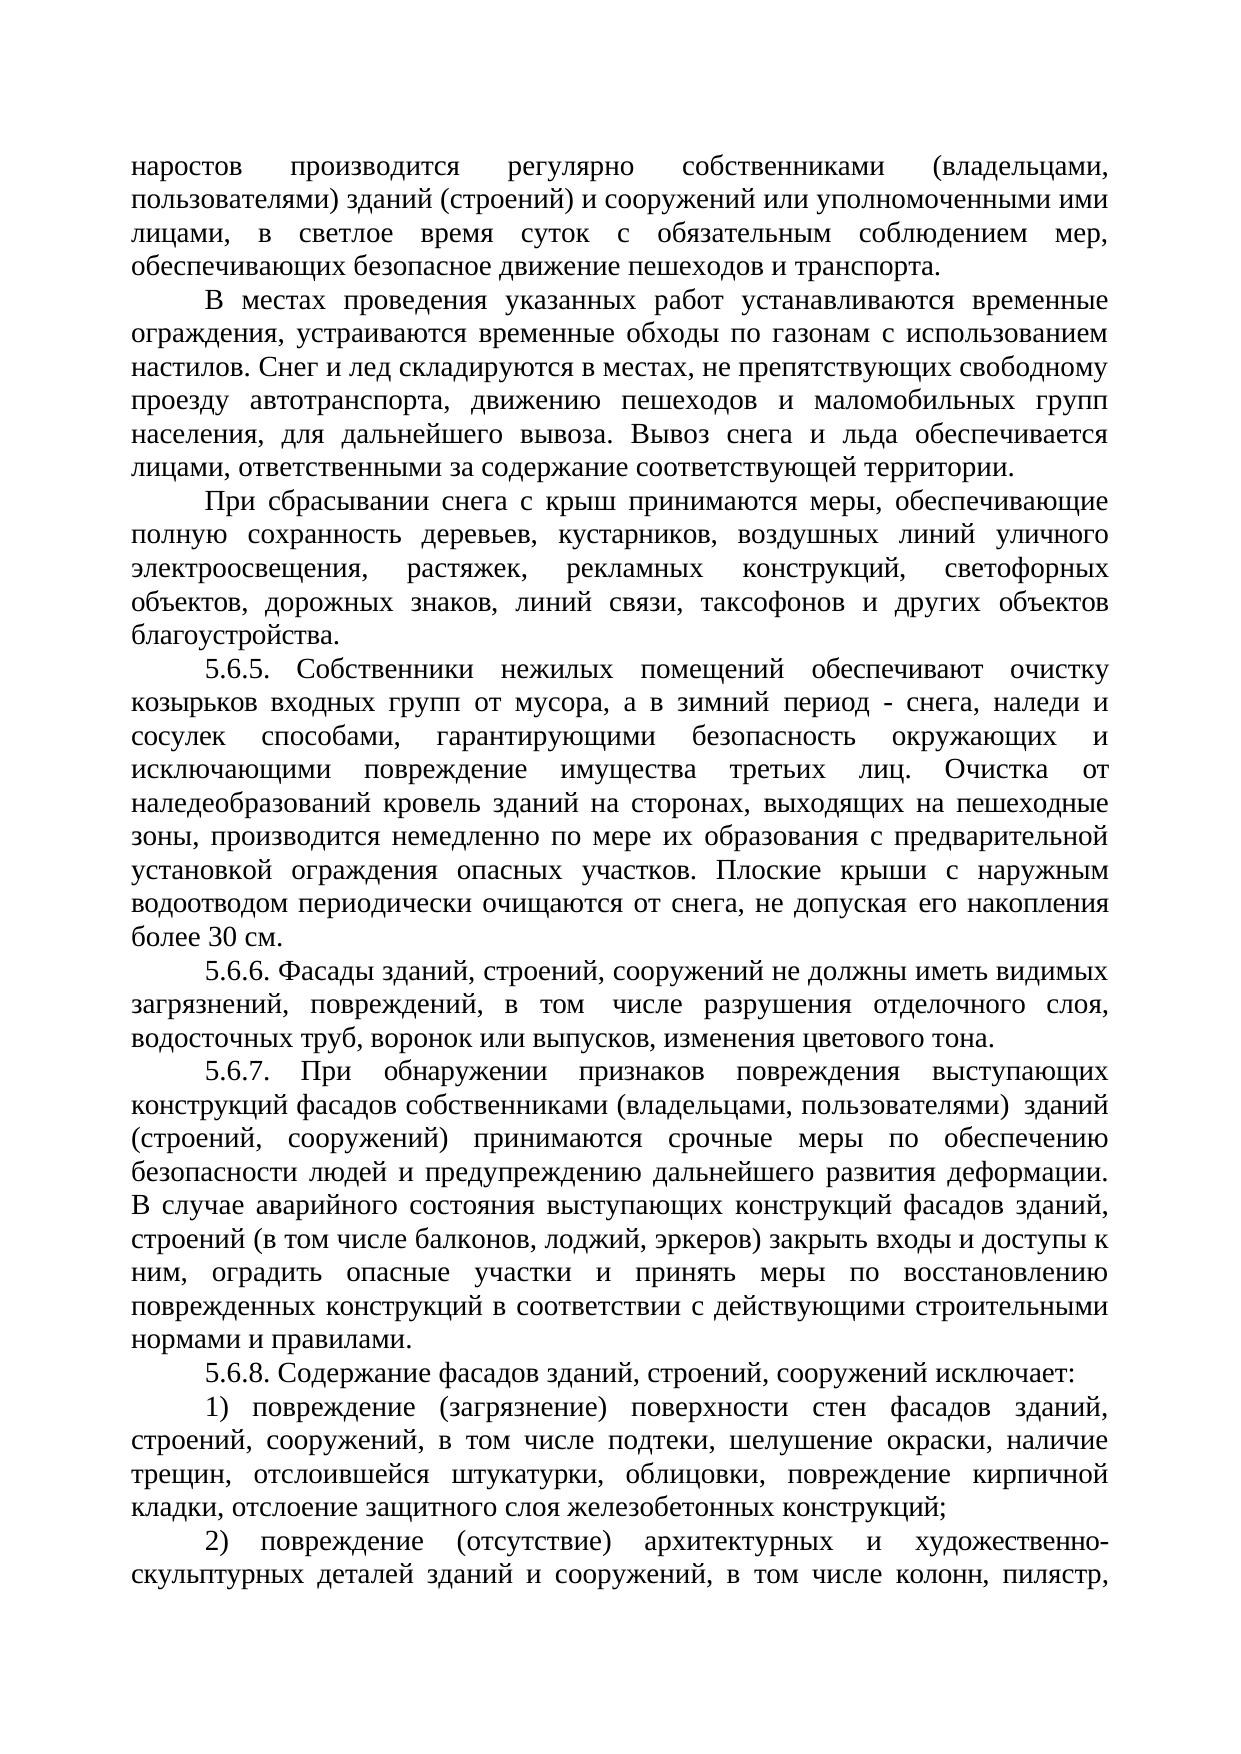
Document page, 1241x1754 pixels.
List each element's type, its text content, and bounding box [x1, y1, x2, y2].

list При обнаружении признаков повреждения выступающих конструкций фасадов собственниками (владельцами, пользователями) зданий (строений, сооружений) принимаются срочные меры по обеспечению безопасности людей и предупреждению дальнейшего развития деформации. В случае аварийного состояния выступающих конструкций фасадов зданий, строений (в том числе балконов, лоджий, эркеров) закрыть входы и доступы к ним, оградить опасные участки и принять меры по восстановлению поврежденных конструкций в соответствии с действующими строительными нормами и правилами. [131, 1053, 1109, 1355]
text При сбрасывании снега с крыш принимаются меры, обеспечивающие полную сохранность деревьев, кустарников, воздушных линий уличного электроосвещения, растяжек, рекламных конструкций, светофорных объектов, дорожных знаков, линий связи, таксофонов и других объектов благоустройства. [131, 483, 1109, 651]
text В местах проведения указанных работ устанавливаются временные ограждения, устраиваются временные обходы по газонам с использованием настилов. Снег и лед складируются в местах, не препятствующих свободному проезду автотранспорта, движению пешеходов и маломобильных групп населения, для дальнейшего вывоза. Вывоз снега и льда обеспечивается лицами, ответственными за содержание соответствующей территории. [131, 282, 1109, 483]
list Собственники нежилых помещений обеспечивают очистку козырьков входных групп от мусора, а в зимний период - снега, наледи и сосулек способами, гарантирующими безопасность окружающих и исключающими повреждение имущества третьих лиц. Очистка от наледеобразований кровель зданий на сторонах, выходящих на пешеходные зоны, производится немедленно по мере их образования с предварительной установкой ограждения опасных участков. Плоские крыши с наружным водоотводом периодически очищаются от снега, не допуская его накопления более 30 см. [131, 651, 1109, 953]
list повреждение (загрязнение) поверхности стен фасадов зданий, строений, сооружений, в том числе подтеки, шелушение окраски, наличие трещин, отслоившейся штукатурки, облицовки, повреждение кирпичной кладки, отслоение защитного слоя железобетонных конструкций; [131, 1389, 1109, 1523]
list Фасады зданий, строений, сооружений не должны иметь видимых загрязнений, повреждений, в том числе разрушения отделочного слоя, водосточных труб, воронок или выпусков, изменения цветового тона. [131, 953, 1109, 1053]
list повреждение (отсутствие) архитектурных и художественно- скульптурных деталей зданий и сооружений, в том числе колонн, пилястр, [131, 1523, 1109, 1590]
list наростов производится регулярно собственниками (владельцами, пользователями) зданий (строений) и сооружений или уполномоченными ими лицами, в светлое время суток с обязательным соблюдением мер, обеспечивающих безопасное движение пешеходов и транспорта. [131, 148, 1109, 282]
list Содержание фасадов зданий, строений, сооружений исключает: [204, 1355, 1122, 1389]
